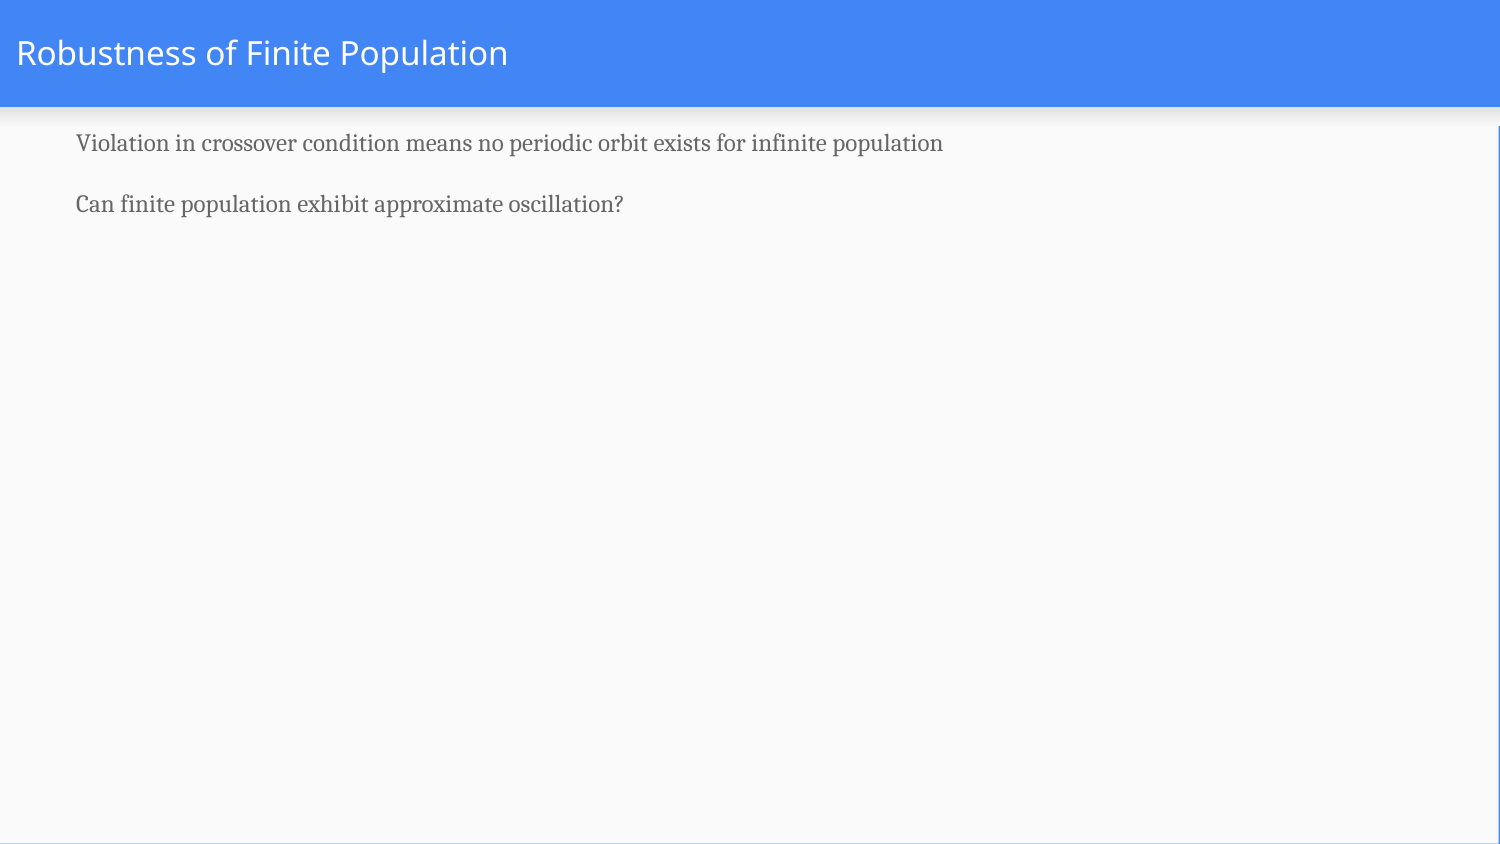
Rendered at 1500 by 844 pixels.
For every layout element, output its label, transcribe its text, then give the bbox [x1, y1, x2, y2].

text_box Violation in crossover condition means no periodic orbit exists for infinite population Can finite population exhibit approximate oscillation? [26, 121, 1049, 302]
title Robustness of Finite Population [16, 2, 1464, 102]
